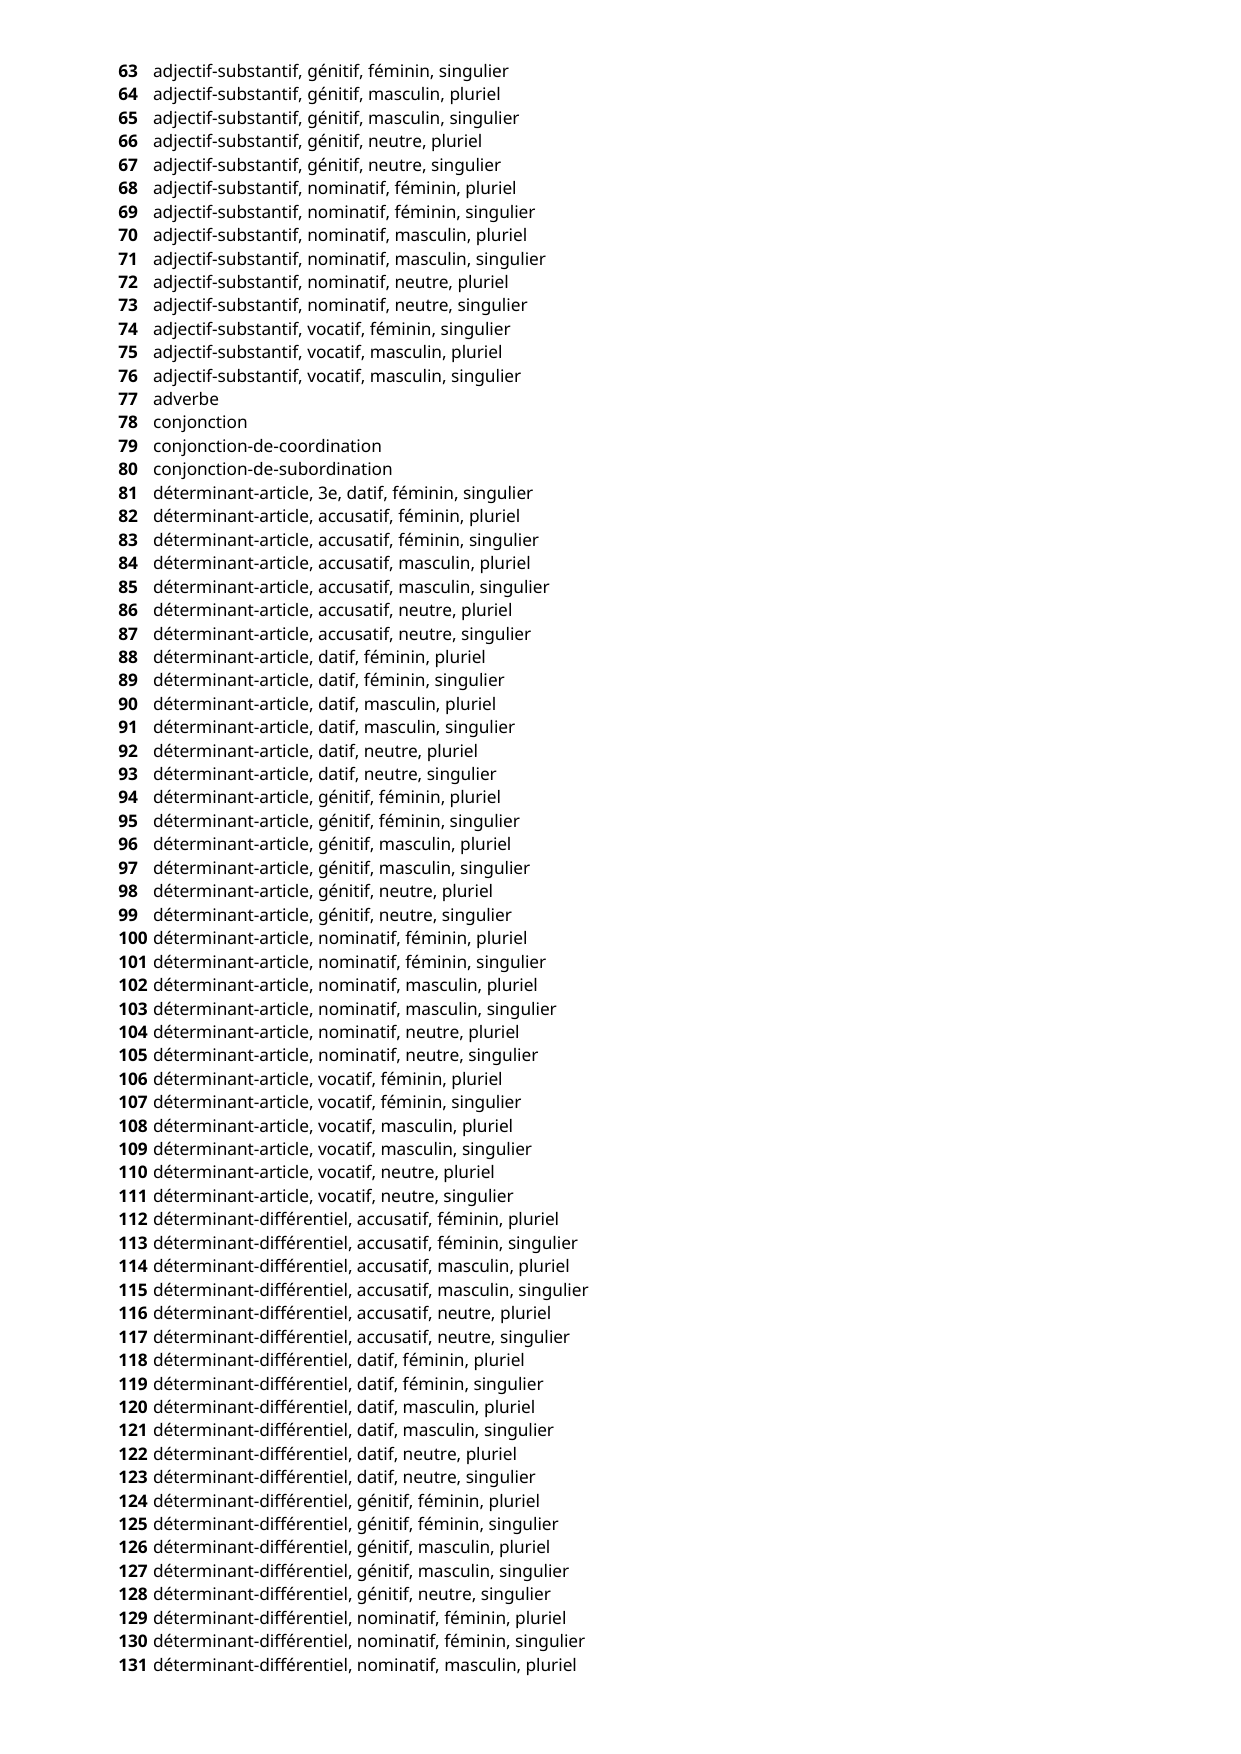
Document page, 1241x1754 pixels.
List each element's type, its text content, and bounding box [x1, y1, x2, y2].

table_cell déterminant-article, vocatif, neutre, singulier [153, 1184, 1240, 1207]
table_cell déterminant-article, datif, féminin, pluriel [153, 645, 1240, 668]
table_cell déterminant-article, datif, masculin, pluriel [153, 692, 1240, 715]
table_cell 124 [118, 1489, 153, 1512]
table_cell 121 [118, 1419, 153, 1442]
table_cell déterminant-différentiel, génitif, masculin, singulier [153, 1559, 1240, 1582]
table_cell 89 [118, 669, 153, 692]
table_cell 118 [118, 1348, 153, 1372]
table_cell adjectif-substantif, nominatif, masculin, pluriel [153, 223, 1240, 247]
table_cell conjonction-de-subordination [153, 458, 1240, 481]
table_cell déterminant-différentiel, génitif, neutre, singulier [153, 1583, 1240, 1606]
table_cell adjectif-substantif, nominatif, féminin, singulier [153, 200, 1240, 223]
table_cell 109 [118, 1137, 153, 1161]
table_cell déterminant-article, vocatif, féminin, pluriel [153, 1067, 1240, 1090]
table_cell déterminant-article, vocatif, masculin, singulier [153, 1137, 1240, 1161]
table_cell déterminant-différentiel, datif, neutre, singulier [153, 1465, 1240, 1489]
table_cell 75 [118, 340, 153, 364]
table_cell déterminant-article, datif, féminin, singulier [153, 669, 1240, 692]
table_cell déterminant-article, nominatif, neutre, singulier [153, 1044, 1240, 1067]
table_cell 85 [118, 575, 153, 598]
table_cell 67 [118, 153, 153, 176]
table_cell 112 [118, 1208, 153, 1231]
table_cell 120 [118, 1395, 153, 1418]
table_cell 92 [118, 739, 153, 762]
table_cell 103 [118, 997, 153, 1020]
table_cell déterminant-différentiel, génitif, féminin, singulier [153, 1512, 1240, 1536]
table_cell déterminant-différentiel, accusatif, neutre, singulier [153, 1325, 1240, 1348]
table_cell déterminant-article, vocatif, masculin, pluriel [153, 1114, 1240, 1137]
table_cell 117 [118, 1325, 153, 1348]
table_cell déterminant-différentiel, accusatif, masculin, singulier [153, 1278, 1240, 1301]
table_cell 115 [118, 1278, 153, 1301]
table_cell déterminant-article, génitif, neutre, singulier [153, 903, 1240, 926]
table_cell déterminant-différentiel, génitif, masculin, pluriel [153, 1536, 1240, 1559]
table_cell déterminant-article, nominatif, neutre, pluriel [153, 1020, 1240, 1043]
table_cell 72 [118, 270, 153, 293]
table_cell 81 [118, 481, 153, 504]
table_cell déterminant-différentiel, accusatif, féminin, singulier [153, 1231, 1240, 1254]
table_cell adjectif-substantif, génitif, masculin, singulier [153, 106, 1240, 129]
table_cell déterminant-article, accusatif, féminin, pluriel [153, 504, 1240, 528]
table_cell 105 [118, 1044, 153, 1067]
table_cell 68 [118, 176, 153, 200]
table_cell 94 [118, 786, 153, 809]
table_cell 90 [118, 692, 153, 715]
table_cell 125 [118, 1512, 153, 1536]
table_cell 110 [118, 1161, 153, 1184]
table_cell 76 [118, 364, 153, 387]
table_cell 80 [118, 458, 153, 481]
table_cell déterminant-article, génitif, masculin, singulier [153, 856, 1240, 879]
table_cell adverbe [153, 387, 1240, 411]
table_cell adjectif-substantif, génitif, neutre, singulier [153, 153, 1240, 176]
table_cell 114 [118, 1254, 153, 1278]
table_cell déterminant-différentiel, accusatif, neutre, pluriel [153, 1301, 1240, 1325]
table_cell déterminant-article, nominatif, féminin, pluriel [153, 926, 1240, 950]
table_cell 77 [118, 387, 153, 411]
table_cell déterminant-article, accusatif, neutre, singulier [153, 622, 1240, 645]
table_cell déterminant-article, nominatif, masculin, pluriel [153, 973, 1240, 997]
table_cell 123 [118, 1465, 153, 1489]
table_cell 128 [118, 1583, 153, 1606]
table_cell conjonction [153, 411, 1240, 434]
table_cell adjectif-substantif, génitif, féminin, singulier [153, 59, 1240, 82]
table_cell déterminant-article, 3e, datif, féminin, singulier [153, 481, 1240, 504]
table_cell 108 [118, 1114, 153, 1137]
table_cell déterminant-article, datif, neutre, singulier [153, 762, 1240, 786]
table_cell 88 [118, 645, 153, 668]
table_cell déterminant-article, génitif, féminin, singulier [153, 809, 1240, 832]
table_cell adjectif-substantif, nominatif, neutre, singulier [153, 294, 1240, 317]
table_cell déterminant-différentiel, nominatif, féminin, pluriel [153, 1606, 1240, 1629]
table_cell 64 [118, 83, 153, 106]
table_cell adjectif-substantif, nominatif, neutre, pluriel [153, 270, 1240, 293]
table_cell déterminant-article, accusatif, féminin, singulier [153, 528, 1240, 551]
table_cell déterminant-article, génitif, féminin, pluriel [153, 786, 1240, 809]
table_cell déterminant-différentiel, nominatif, masculin, pluriel [153, 1653, 1240, 1676]
table_cell déterminant-différentiel, accusatif, masculin, pluriel [153, 1254, 1240, 1278]
table_cell adjectif-substantif, vocatif, féminin, singulier [153, 317, 1240, 340]
table_cell adjectif-substantif, génitif, neutre, pluriel [153, 129, 1240, 153]
table_cell 66 [118, 129, 153, 153]
table_cell 63 [118, 59, 153, 82]
table_cell 126 [118, 1536, 153, 1559]
table_cell 96 [118, 833, 153, 856]
table_cell 97 [118, 856, 153, 879]
table_cell adjectif-substantif, nominatif, féminin, pluriel [153, 176, 1240, 200]
table_cell 93 [118, 762, 153, 786]
table_cell déterminant-article, accusatif, neutre, pluriel [153, 598, 1240, 622]
table_cell 107 [118, 1090, 153, 1114]
table_cell adjectif-substantif, génitif, masculin, pluriel [153, 83, 1240, 106]
table_cell 86 [118, 598, 153, 622]
table_cell 102 [118, 973, 153, 997]
table_cell 74 [118, 317, 153, 340]
table_cell déterminant-article, génitif, masculin, pluriel [153, 833, 1240, 856]
table_cell 122 [118, 1442, 153, 1465]
table_cell 84 [118, 551, 153, 575]
table_cell déterminant-article, nominatif, féminin, singulier [153, 950, 1240, 973]
table_cell déterminant-article, vocatif, neutre, pluriel [153, 1161, 1240, 1184]
table_cell déterminant-article, accusatif, masculin, pluriel [153, 551, 1240, 575]
table_cell 119 [118, 1372, 153, 1395]
table_cell 83 [118, 528, 153, 551]
table_cell déterminant-différentiel, datif, féminin, pluriel [153, 1348, 1240, 1372]
table_cell déterminant-différentiel, datif, masculin, pluriel [153, 1395, 1240, 1418]
table_cell déterminant-article, datif, neutre, pluriel [153, 739, 1240, 762]
table_cell 73 [118, 294, 153, 317]
table_cell déterminant-différentiel, datif, féminin, singulier [153, 1372, 1240, 1395]
table_cell 113 [118, 1231, 153, 1254]
table_cell déterminant-article, nominatif, masculin, singulier [153, 997, 1240, 1020]
table_cell déterminant-article, datif, masculin, singulier [153, 715, 1240, 739]
table_cell 79 [118, 434, 153, 457]
table_cell déterminant-article, vocatif, féminin, singulier [153, 1090, 1240, 1114]
table_cell 65 [118, 106, 153, 129]
table_cell 71 [118, 247, 153, 270]
table_cell déterminant-article, accusatif, masculin, singulier [153, 575, 1240, 598]
table_cell 129 [118, 1606, 153, 1629]
table_cell 131 [118, 1653, 153, 1676]
table_cell déterminant-article, génitif, neutre, pluriel [153, 879, 1240, 903]
table_cell adjectif-substantif, nominatif, masculin, singulier [153, 247, 1240, 270]
table_cell déterminant-différentiel, génitif, féminin, pluriel [153, 1489, 1240, 1512]
table_cell 116 [118, 1301, 153, 1325]
table_cell 91 [118, 715, 153, 739]
table_cell déterminant-différentiel, datif, masculin, singulier [153, 1419, 1240, 1442]
table_cell déterminant-différentiel, accusatif, féminin, pluriel [153, 1208, 1240, 1231]
table_cell 101 [118, 950, 153, 973]
table_cell 130 [118, 1629, 153, 1653]
table_cell 111 [118, 1184, 153, 1207]
table_cell 127 [118, 1559, 153, 1582]
table_cell 69 [118, 200, 153, 223]
table_cell 82 [118, 504, 153, 528]
table_cell 78 [118, 411, 153, 434]
table_cell déterminant-différentiel, datif, neutre, pluriel [153, 1442, 1240, 1465]
table_cell conjonction-de-coordination [153, 434, 1240, 457]
table_cell 100 [118, 926, 153, 950]
table_cell 87 [118, 622, 153, 645]
table_cell 99 [118, 903, 153, 926]
table_cell 70 [118, 223, 153, 247]
table_cell 104 [118, 1020, 153, 1043]
table_cell adjectif-substantif, vocatif, masculin, singulier [153, 364, 1240, 387]
table_cell déterminant-différentiel, nominatif, féminin, singulier [153, 1629, 1240, 1653]
table_cell 95 [118, 809, 153, 832]
table_cell 98 [118, 879, 153, 903]
table_cell 106 [118, 1067, 153, 1090]
table_cell adjectif-substantif, vocatif, masculin, pluriel [153, 340, 1240, 364]
